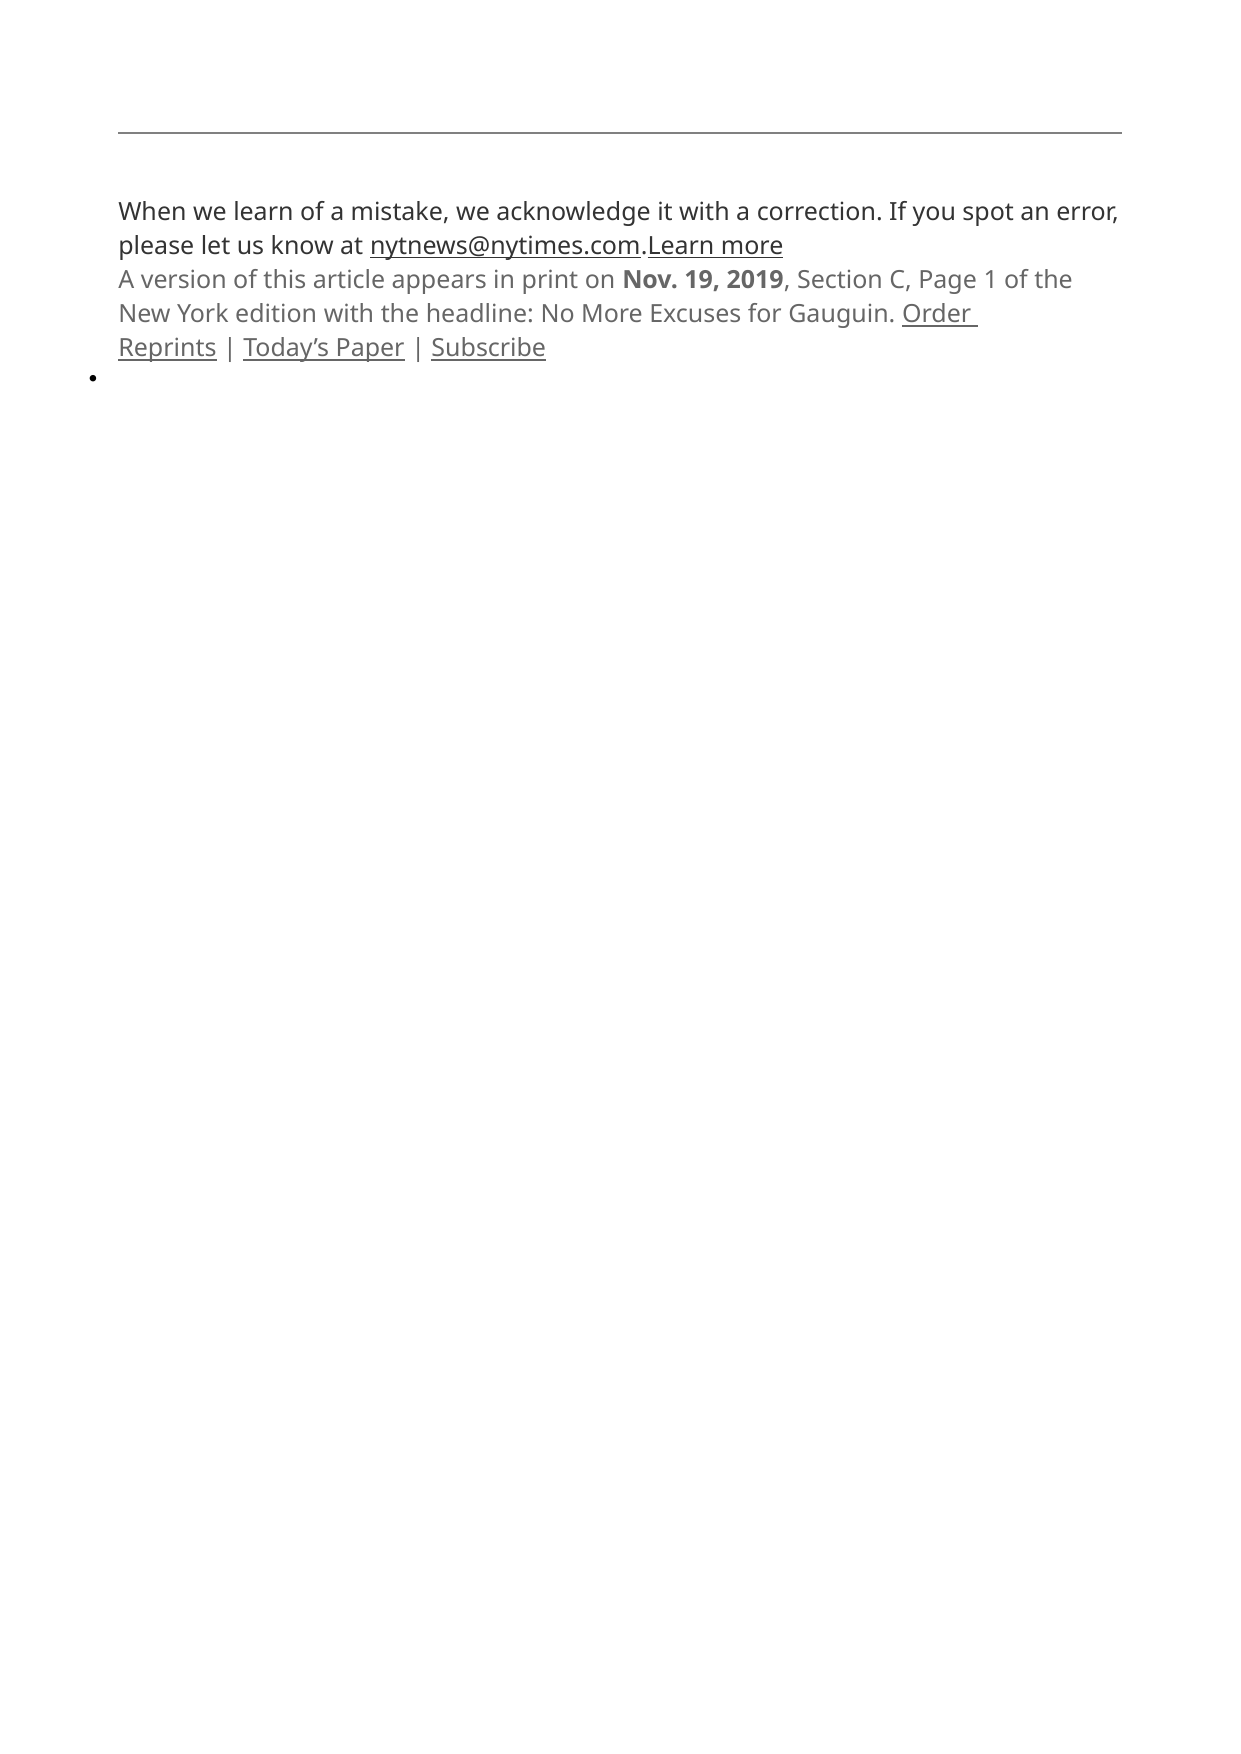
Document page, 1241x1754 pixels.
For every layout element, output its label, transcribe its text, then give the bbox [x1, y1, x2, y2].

text A version of this article appears in print on Nov. 19, 2019, Section C, Page 1 of the New York edition with the headline: No More Excuses for Gauguin. Order Reprints | Today’s Paper | Subscribe [118, 262, 1122, 364]
text When we learn of a mistake, we acknowledge it with a correction. If you spot an error, please let us know at nytnews@nytimes.com.Learn more [118, 194, 1122, 262]
